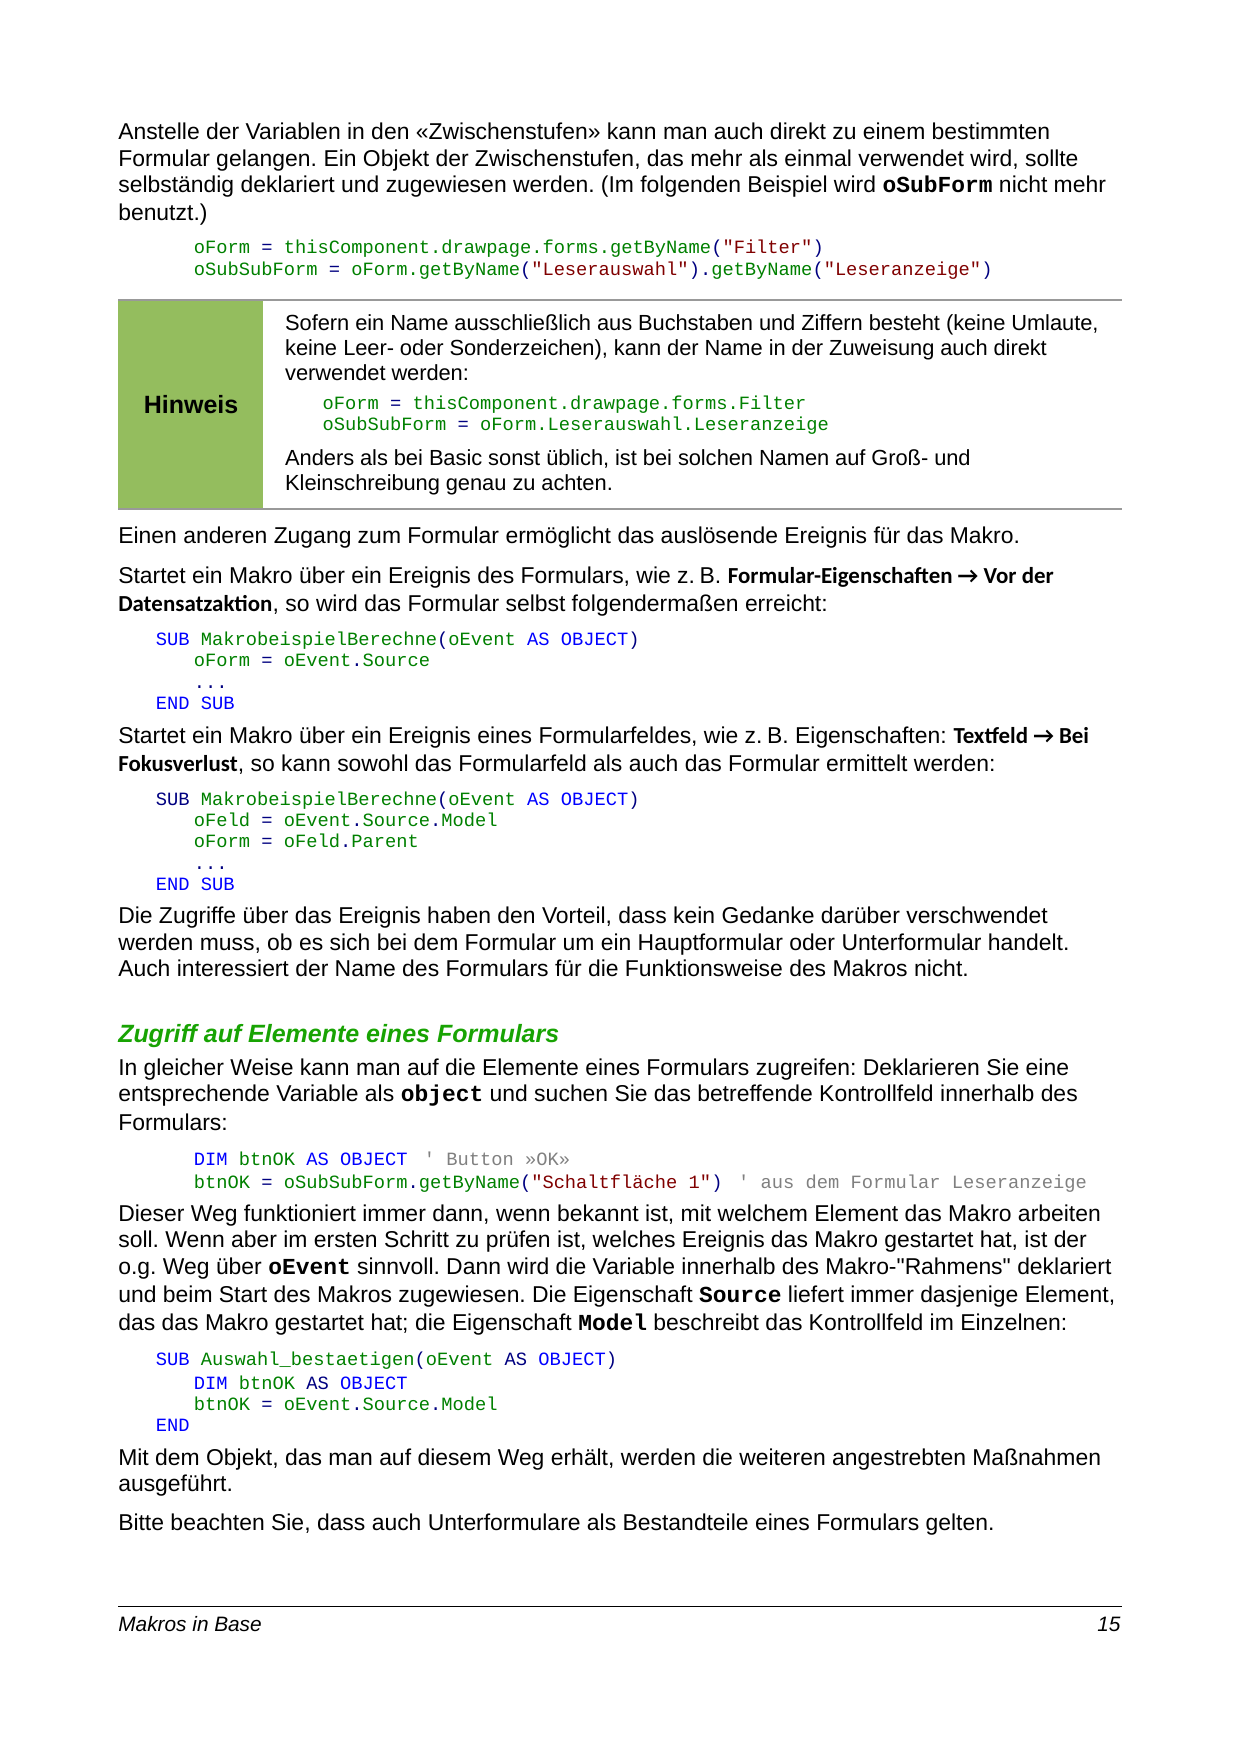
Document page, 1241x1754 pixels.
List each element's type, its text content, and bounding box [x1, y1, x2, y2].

text Mit dem Objekt, das man auf diesem Weg erhält, werden die weiteren angestrebten Maßnahmen ausgeführt. [118, 1443, 1122, 1496]
text Dieser Weg funktioniert immer dann, wenn bekannt ist, mit welchem Element das Makro arbeiten soll. Wenn aber im ersten Schritt zu prüfen ist, welches Ereignis das Makro gestartet hat, ist der o.g. Weg über oEvent sinnvoll. Dann wird die Variable innerhalb des Makro-"Rahmens" deklariert und beim Start des Makros zugewiesen. Die Eigenschaft Source liefert immer dasjenige Element, das das Makro gestartet hat; die Eigenschaft Model beschreibt das Kontrollfeld im Einzelnen: [118, 1200, 1122, 1338]
text END SUB [156, 875, 1122, 896]
text DIM btnOK AS OBJECT ' Button »OK» [156, 1147, 1122, 1171]
text oSubSubForm = oForm.getByName("Leserauswahl").getByName("Leseranzeige") [156, 259, 1122, 281]
text ... [156, 672, 1122, 694]
text Einen anderen Zugang zum Formular ermöglicht das auslösende Ereignis für das Makro. [118, 522, 1122, 549]
text In gleicher Weise kann man auf die Elemente eines Formulars zugreifen: Deklarieren Sie eine entsprechende Variable als object und suchen Sie das betreffende Kontrollfeld innerhalb des Formulars: [118, 1054, 1122, 1135]
text Bitte beachten Sie, dass auch Unterformulare als Bestandteile eines Formulars gelten. [118, 1509, 1122, 1535]
text SUB MakrobeispielBerechne(oEvent AS OBJECT) [156, 790, 1122, 811]
text Startet ein Makro über ein Ereignis eines Formularfeldes, wie z. B. Eigenschaften: Textfeld → Bei Fokusverlust, so kann sowohl das Formularfeld als auch das Formular ermittelt werden: [118, 721, 1122, 777]
subtitle Zugriff auf Elemente eines Formulars [118, 1019, 1122, 1047]
text btnOK = oSubSubForm.getByName("Schaltfläche 1") ' aus dem Formular Leseranzeige [156, 1171, 1122, 1194]
text END SUB [156, 694, 1122, 715]
table_header Sofern ein Name ausschließlich aus Buchstaben und Ziffern besteht (keine Umlaute, keine Leer- oder Sonderzeichen), kann der Name in der Zuweisung auch direkt verwendet werden: oForm = thisComponent.drawpage.forms.Filter oSubSubForm = oForm.Leserauswahl.Leseranzeige Anders als bei Basic sonst üblich, ist bei solchen Namen auf Groß- und Kleinschreibung genau zu achten. [264, 301, 1122, 508]
text oForm = oEvent.Source [156, 651, 1122, 672]
text oForm = thisComponent.drawpage.forms.getByName("Filter") [156, 238, 1122, 259]
text SUB Auswahl_bestaetigen(oEvent AS OBJECT) [156, 1350, 1122, 1371]
text END [156, 1416, 1122, 1437]
text oFeld = oEvent.Source.Model [156, 811, 1122, 832]
text oForm = oFeld.Parent [156, 832, 1122, 853]
table_header Hinweis [118, 301, 263, 508]
text ... [156, 853, 1122, 875]
text DIM btnOK AS OBJECT [156, 1371, 1122, 1395]
text Anstelle der Variablen in den «Zwischenstufen» kann man auch direkt zu einem bestimmten Formular gelangen. Ein Objekt der Zwischenstufen, das mehr als einmal verwendet wird, sollte selbständig deklariert und zugewiesen werden. (Im folgenden Beispiel wird oSubForm nicht mehr benutzt.) [118, 118, 1122, 226]
text Startet ein Makro über ein Ereignis des Formulars, wie z. B. Formular-Eigenschaften → Vor der Datensatzaktion, so wird das Formular selbst folgendermaßen erreicht: [118, 561, 1122, 617]
text Die Zugriffe über das Ereignis haben den Vorteil, dass kein Gedanke darüber verschwendet werden muss, ob es sich bei dem Formular um ein Hauptformular oder Unterformular handelt. Auch interessiert der Name des Formulars für die Funktionsweise des Makros nicht. [118, 902, 1122, 981]
text SUB MakrobeispielBerechne(oEvent AS OBJECT) [156, 630, 1122, 651]
text btnOK = oEvent.Source.Model [156, 1395, 1122, 1416]
